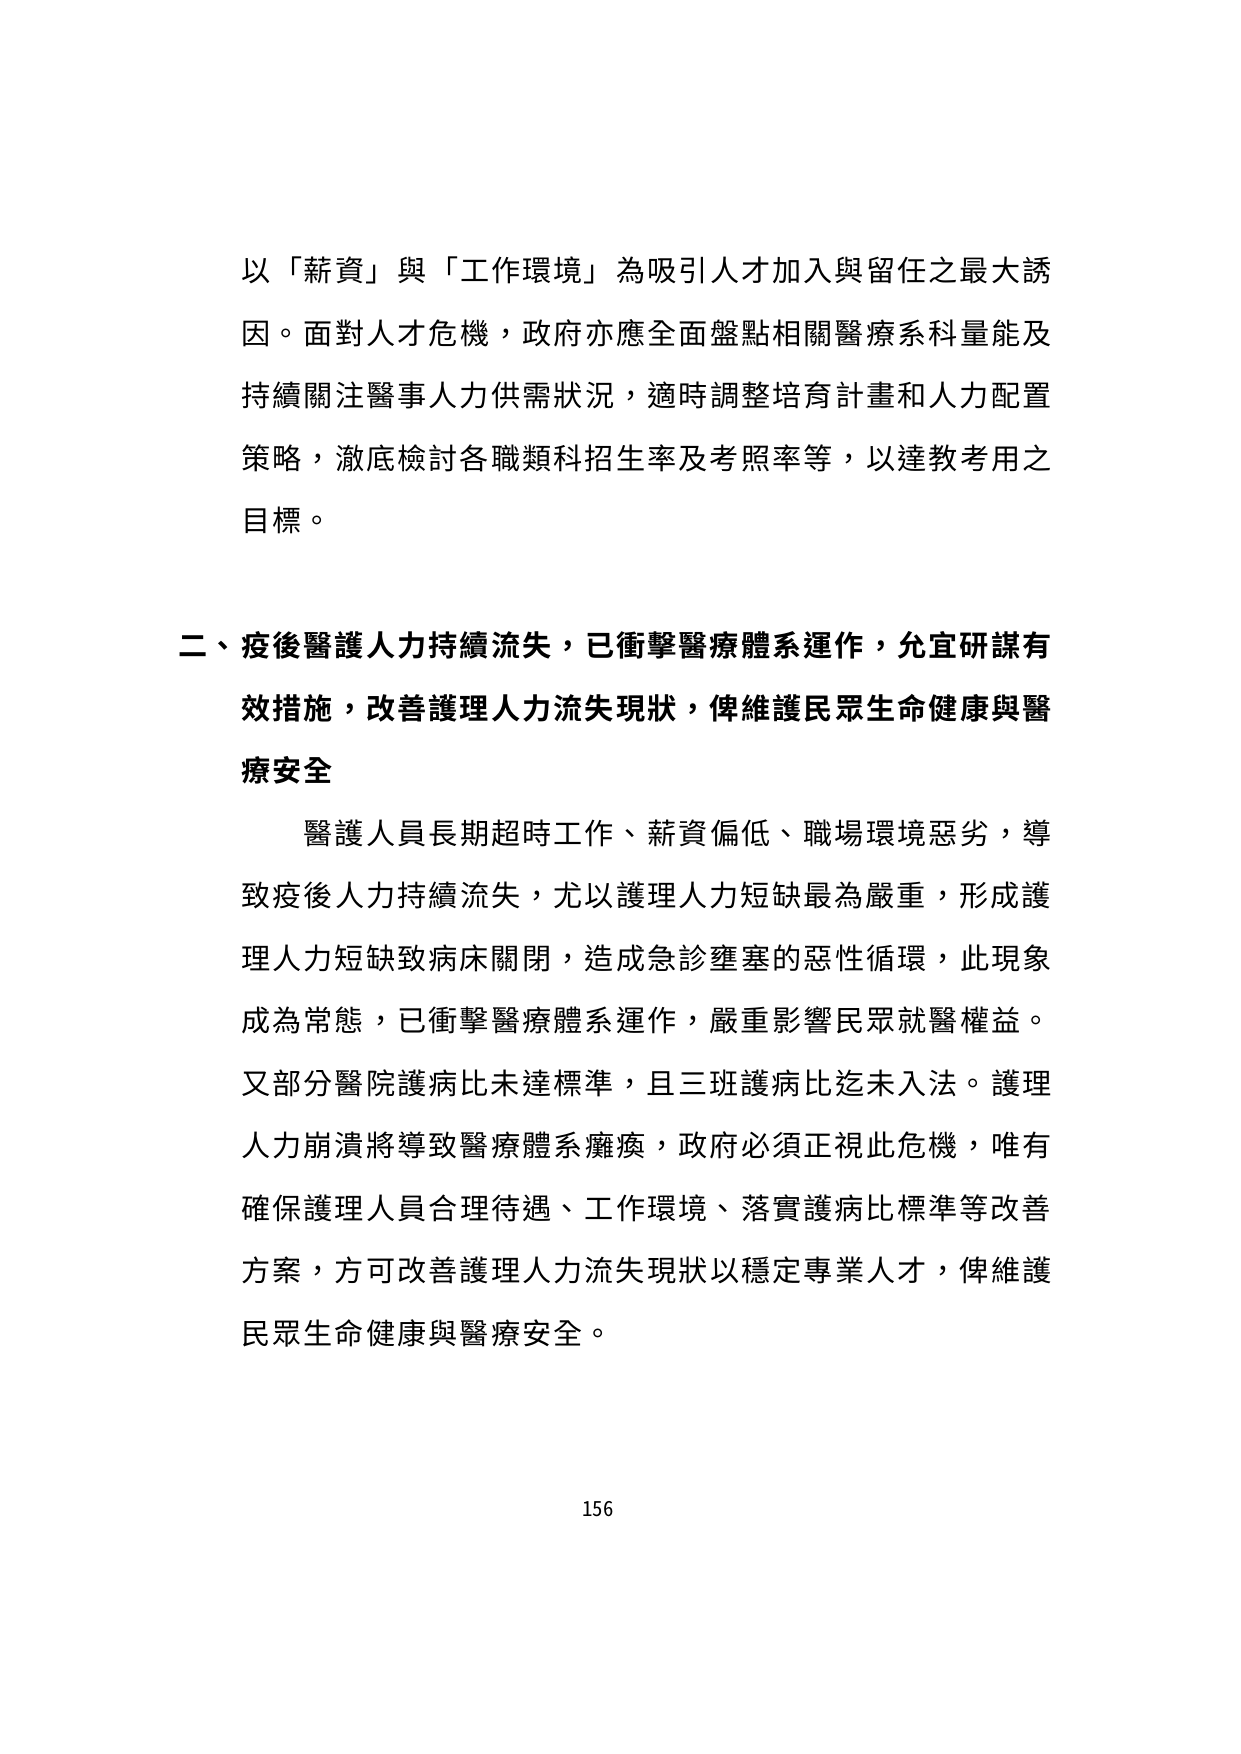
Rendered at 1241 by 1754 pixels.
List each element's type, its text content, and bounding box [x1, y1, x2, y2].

text 二、疫後醫護人力持續流失，已衝擊醫療體系運作，允宜研謀有效措施，改善護理人力流失現狀，俾維護民眾生命健康與醫療安全 [177, 602, 1063, 790]
text 醫護人員長期超時工作、薪資偏低、職場環境惡劣，導致疫後人力持續流失，尤以護理人力短缺最為嚴重，形成護理人力短缺致病床關閉，造成急診壅塞的惡性循環，此現象成為常態，已衝擊醫療體系運作，嚴重影響民眾就醫權益。又部分醫院護病比未達標準，且三班護病比迄未入法。護理人力崩潰將導致醫療體系癱瘓，政府必須正視此危機，唯有確保護理人員合理待遇、工作環境、落實護病比標準等改善方案，方可改善護理人力流失現狀以穩定專業人才，俾維護民眾生命健康與醫療安全。 [236, 790, 1063, 1352]
text 以「薪資」與「工作環境」為吸引人才加入與留任之最大誘因。面對人才危機，政府亦應全面盤點相關醫療系科量能及持續關注醫事人力供需狀況，適時調整培育計畫和人力配置策略，澈底檢討各職類科招生率及考照率等，以達教考用之目標。 [236, 227, 1063, 540]
